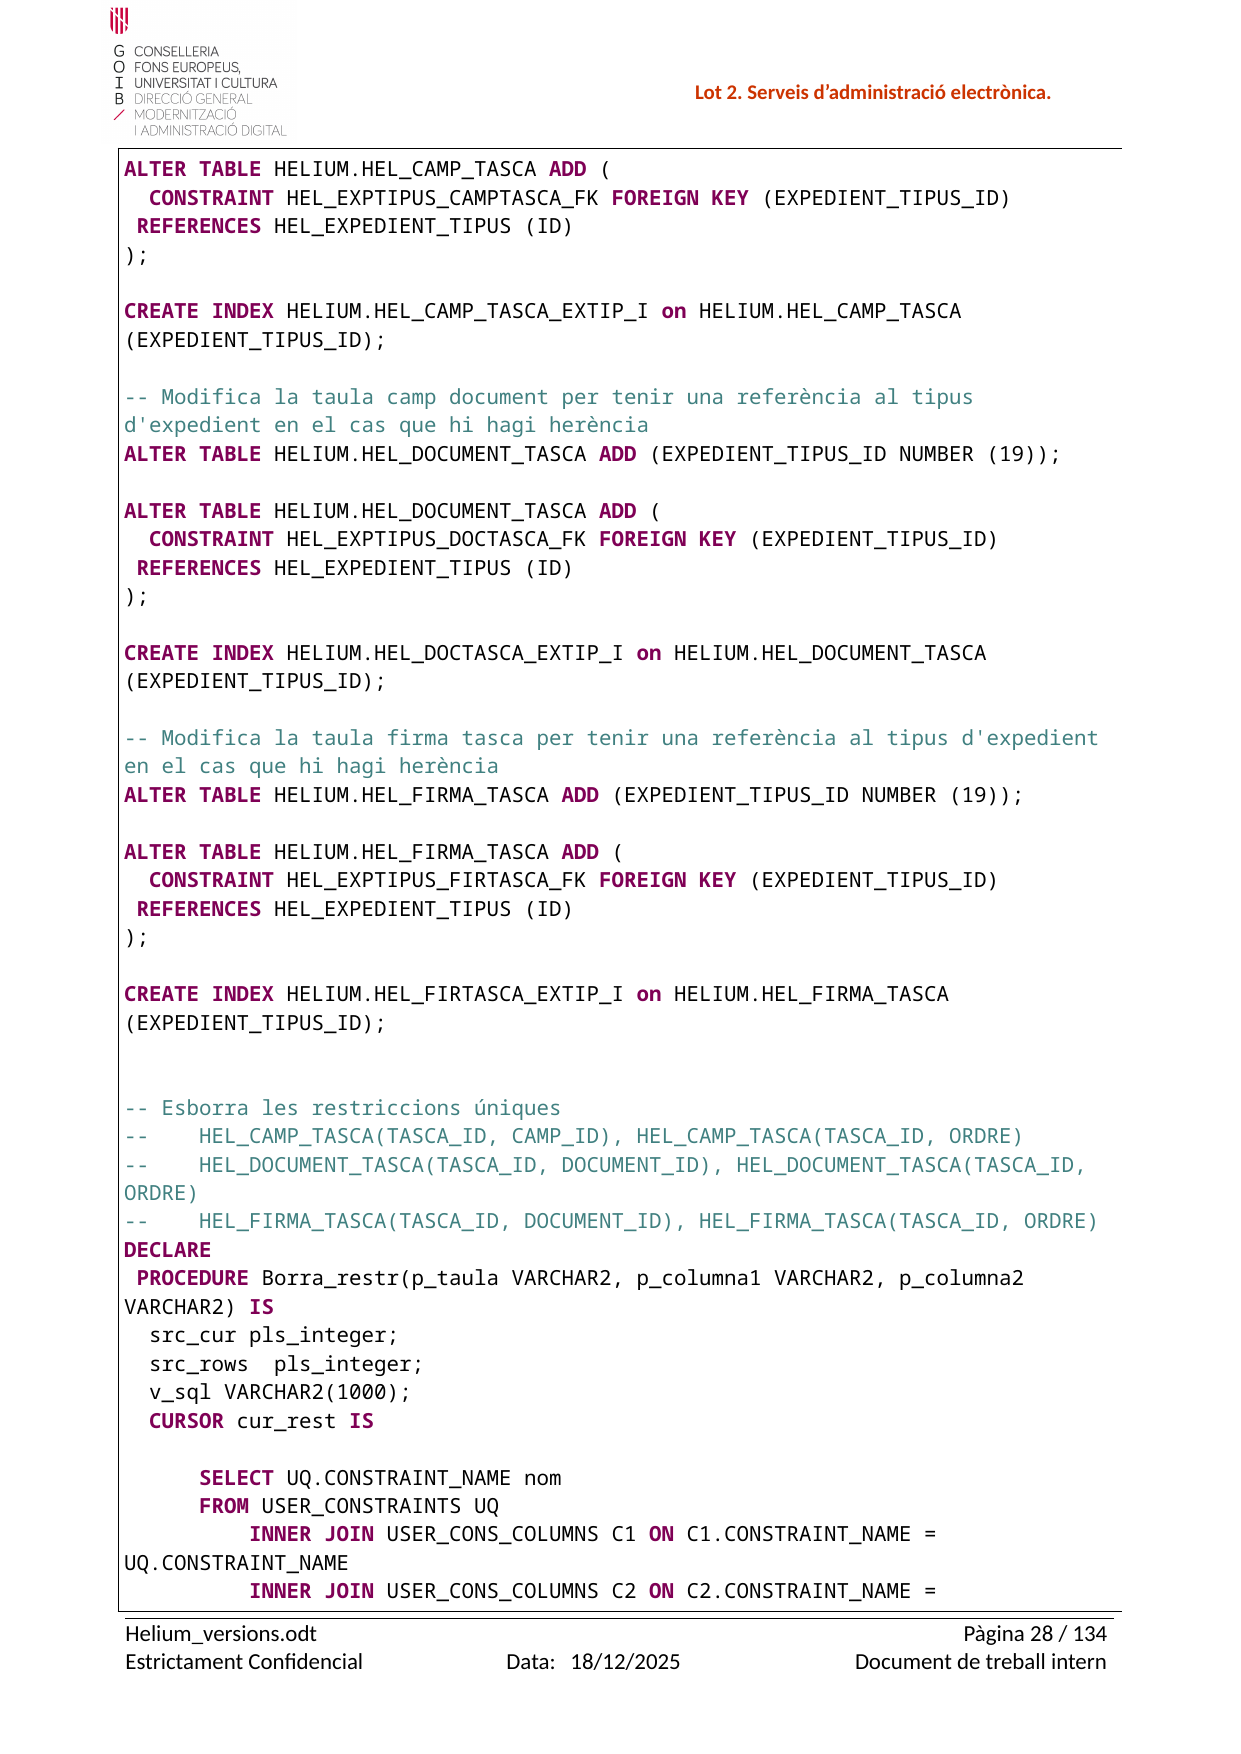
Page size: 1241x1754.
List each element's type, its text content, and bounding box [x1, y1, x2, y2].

table_header ALTER TABLE HELIUM.HEL_CAMP_TASCA ADD ( CONSTRAINT HEL_EXPTIPUS_CAMPTASCA_FK FOREIGN KEY (EXPEDIENT_TIPUS_ID) REFERENCES HEL_EXPEDIENT_TIPUS (ID) ); CREATE INDEX HELIUM.HEL_CAMP_TASCA_EXTIP_I on HELIUM.HEL_CAMP_TASCA (EXPEDIENT_TIPUS_ID); -- Modifica la taula camp document per tenir una referència al tipus d'expedient en el cas que hi hagi herència ALTER TABLE HELIUM.HEL_DOCUMENT_TASCA ADD (EXPEDIENT_TIPUS_ID NUMBER (19)); ALTER TABLE HELIUM.HEL_DOCUMENT_TASCA ADD ( CONSTRAINT HEL_EXPTIPUS_DOCTASCA_FK FOREIGN KEY (EXPEDIENT_TIPUS_ID) REFERENCES HEL_EXPEDIENT_TIPUS (ID) ); CREATE INDEX HELIUM.HEL_DOCTASCA_EXTIP_I on HELIUM.HEL_DOCUMENT_TASCA (EXPEDIENT_TIPUS_ID); -- Modifica la taula firma tasca per tenir una referència al tipus d'expedient en el cas que hi hagi herència ALTER TABLE HELIUM.HEL_FIRMA_TASCA ADD (EXPEDIENT_TIPUS_ID NUMBER (19)); ALTER TABLE HELIUM.HEL_FIRMA_TASCA ADD ( CONSTRAINT HEL_EXPTIPUS_FIRTASCA_FK FOREIGN KEY (EXPEDIENT_TIPUS_ID) REFERENCES HEL_EXPEDIENT_TIPUS (ID) ); CREATE INDEX HELIUM.HEL_FIRTASCA_EXTIP_I on HELIUM.HEL_FIRMA_TASCA (EXPEDIENT_TIPUS_ID); -- Esborra les restriccions úniques -- HEL_CAMP_TASCA(TASCA_ID, CAMP_ID), HEL_CAMP_TASCA(TASCA_ID, ORDRE) -- HEL_DOCUMENT_TASCA(TASCA_ID, DOCUMENT_ID), HEL_DOCUMENT_TASCA(TASCA_ID, ORDRE) -- HEL_FIRMA_TASCA(TASCA_ID, DOCUMENT_ID), HEL_FIRMA_TASCA(TASCA_ID, ORDRE) DECLARE PROCEDURE Borra_restr(p_taula VARCHAR2, p_columna1 VARCHAR2, p_columna2 VARCHAR2) IS src_cur pls_integer; src_rows pls_integer; v_sql VARCHAR2(1000); CURSOR cur_rest IS SELECT UQ.CONSTRAINT_NAME nom FROM USER_CONSTRAINTS UQ INNER JOIN USER_CONS_COLUMNS C1 ON C1.CONSTRAINT_NAME = UQ.CONSTRAINT_NAME INNER JOIN USER_CONS_COLUMNS C2 ON C2.CONSTRAINT_NAME = [119, 149, 1122, 1611]
picture [100, 0, 297, 144]
